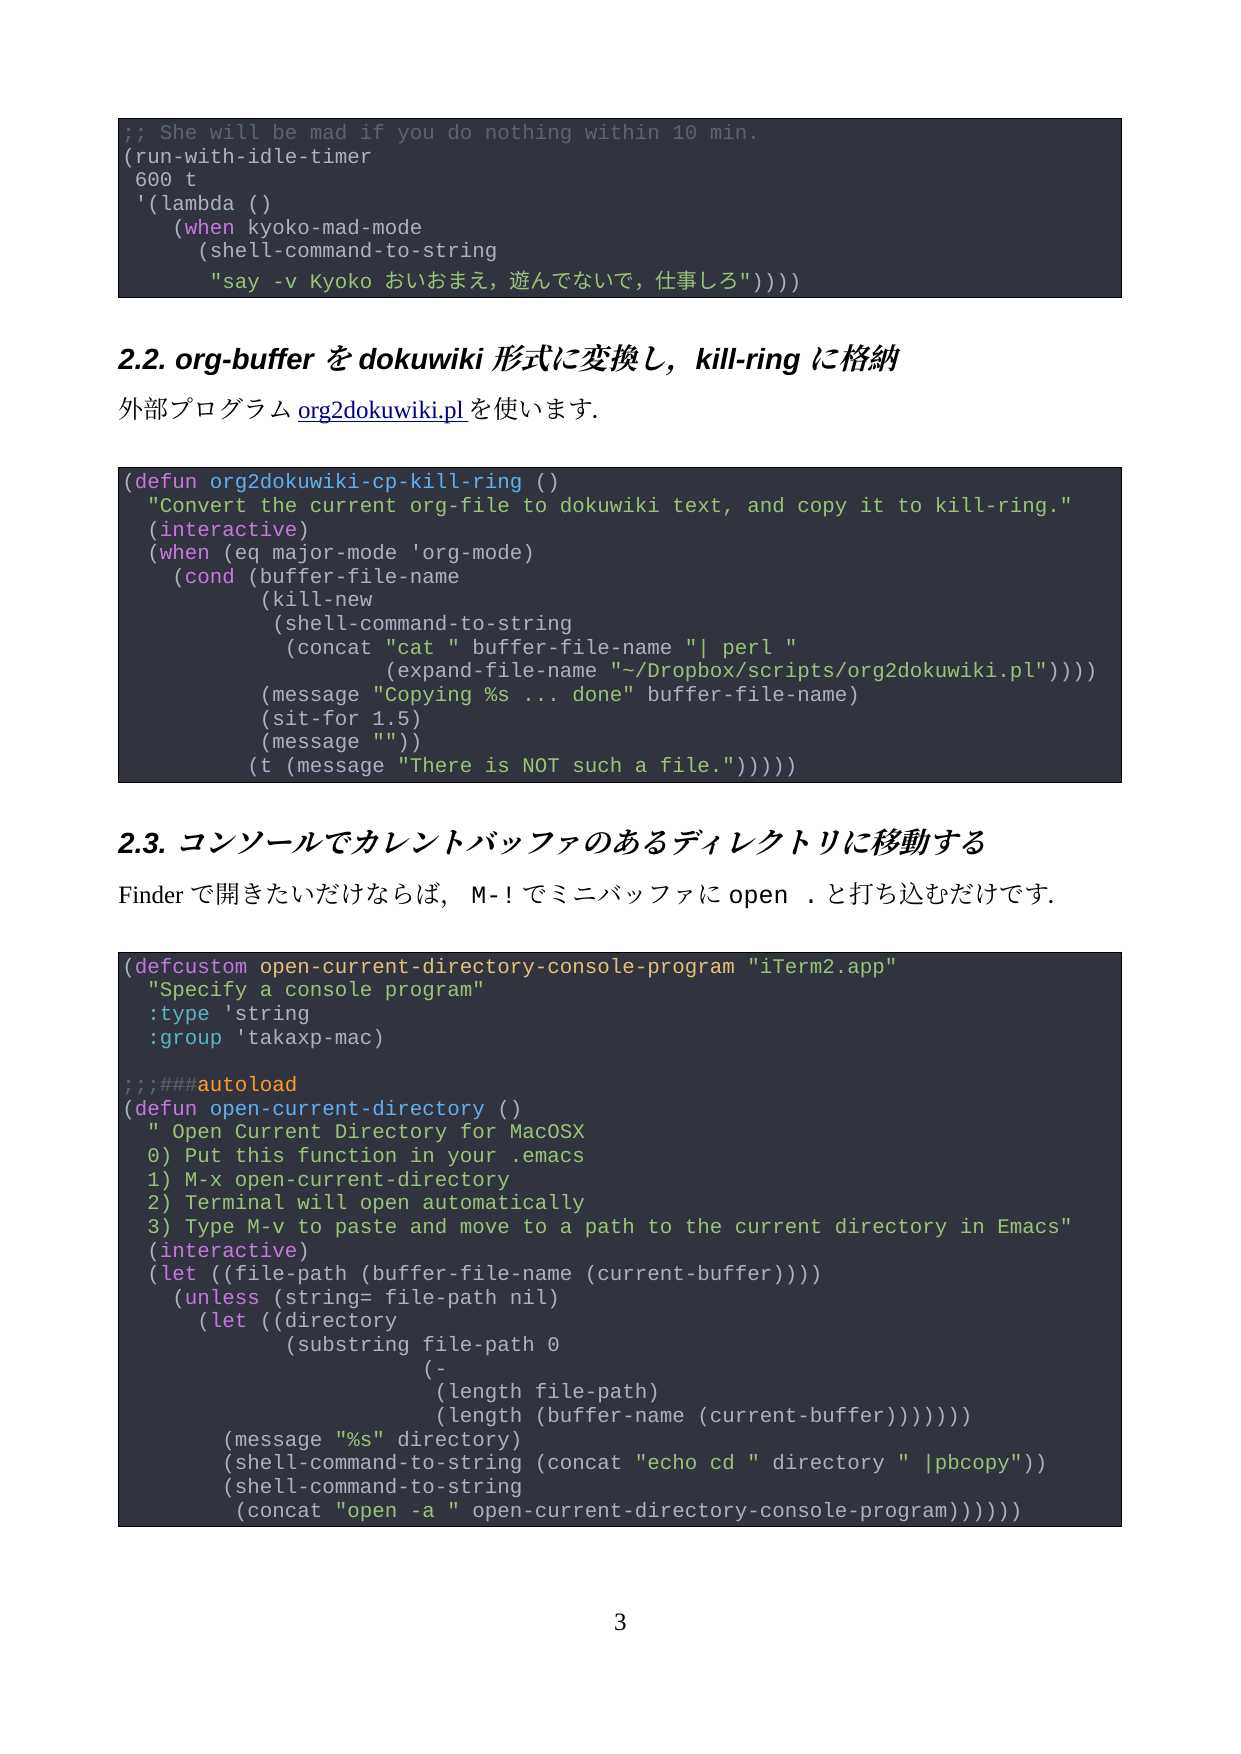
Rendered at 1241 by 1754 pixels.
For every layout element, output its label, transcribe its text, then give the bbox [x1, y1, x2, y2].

text (message "")) [119, 727, 1121, 751]
text (defcustom open-current-directory-console-program "iTerm2.app" [119, 953, 1121, 976]
text (defun org2dokuwiki-cp-kill-ring () [119, 468, 1121, 491]
text (unless (string= file-path nil) [119, 1283, 1121, 1307]
text (concat "cat " buffer-file-name "| perl " [119, 633, 1121, 656]
text " Open Current Directory for MacOSX [119, 1117, 1121, 1141]
text 1) M-x open-current-directory [119, 1165, 1121, 1188]
text (defun open-current-directory () [119, 1094, 1121, 1117]
text 3) Type M-v to paste and move to a path to the current directory in Emacs" [119, 1212, 1121, 1236]
text (shell-command-to-string [119, 1472, 1121, 1496]
text (sit-for 1.5) [119, 704, 1121, 727]
text (when kyoko-mad-mode [119, 213, 1121, 236]
text (shell-command-to-string (concat "echo cd " directory " |pbcopy")) [119, 1448, 1121, 1472]
text "Specify a console program" [119, 976, 1121, 999]
text (cond (buffer-file-name [119, 562, 1121, 586]
text (concat "open -a " open-current-directory-console-program)))))) [119, 1496, 1121, 1526]
text (t (message "There is NOT such a file."))))) [119, 751, 1121, 782]
text (interactive) [119, 514, 1121, 538]
text (message "%s" directory) [119, 1425, 1121, 1448]
text '(lambda () [119, 189, 1121, 213]
text (- [119, 1354, 1121, 1377]
text 0) Put this function in your .emacs [119, 1141, 1121, 1165]
text (message "Copying %s ... done" buffer-file-name) [119, 680, 1121, 704]
text (length (buffer-name (current-buffer))))))) [119, 1401, 1121, 1425]
text (kill-new [119, 586, 1121, 609]
text ;; She will be mad if you do nothing within 10 min. [119, 119, 1121, 142]
text (shell-command-to-string [119, 609, 1121, 633]
text :type 'string [119, 999, 1121, 1023]
text "say -v Kyoko おいおまえ，遊んでないで，仕事しろ")))) [119, 260, 1121, 297]
text (length file-path) [119, 1377, 1121, 1401]
text "Convert the current org-file to dokuwiki text, and copy it to kill-ring." [119, 491, 1121, 514]
text (run-with-idle-timer [119, 142, 1121, 165]
subtitle org-buffer を dokuwiki 形式に変換し，kill-ring に格納 [118, 336, 1122, 378]
text (let ((file-path (buffer-file-name (current-buffer)))) [119, 1259, 1121, 1283]
text :group 'takaxp-mac) [119, 1023, 1121, 1046]
text (interactive) [119, 1236, 1121, 1259]
text Finder で開きたいだけならば， M-! でミニバッファに open . と打ち込むだけです． [118, 874, 1122, 939]
subtitle コンソールでカレントバッファのあるディレクトリに移動する [118, 820, 1122, 862]
text 600 t [119, 165, 1121, 189]
text (let ((directory [119, 1307, 1121, 1330]
text 2) Terminal will open automatically [119, 1188, 1121, 1212]
text (substring file-path 0 [119, 1330, 1121, 1354]
text (when (eq major-mode 'org-mode) [119, 538, 1121, 562]
text 外部プログラムorg2dokuwiki.plを使います． [118, 390, 1122, 455]
text (shell-command-to-string [119, 236, 1121, 260]
text (expand-file-name "~/Dropbox/scripts/org2dokuwiki.pl")))) [119, 656, 1121, 680]
text ;;;###autoload [119, 1070, 1121, 1094]
